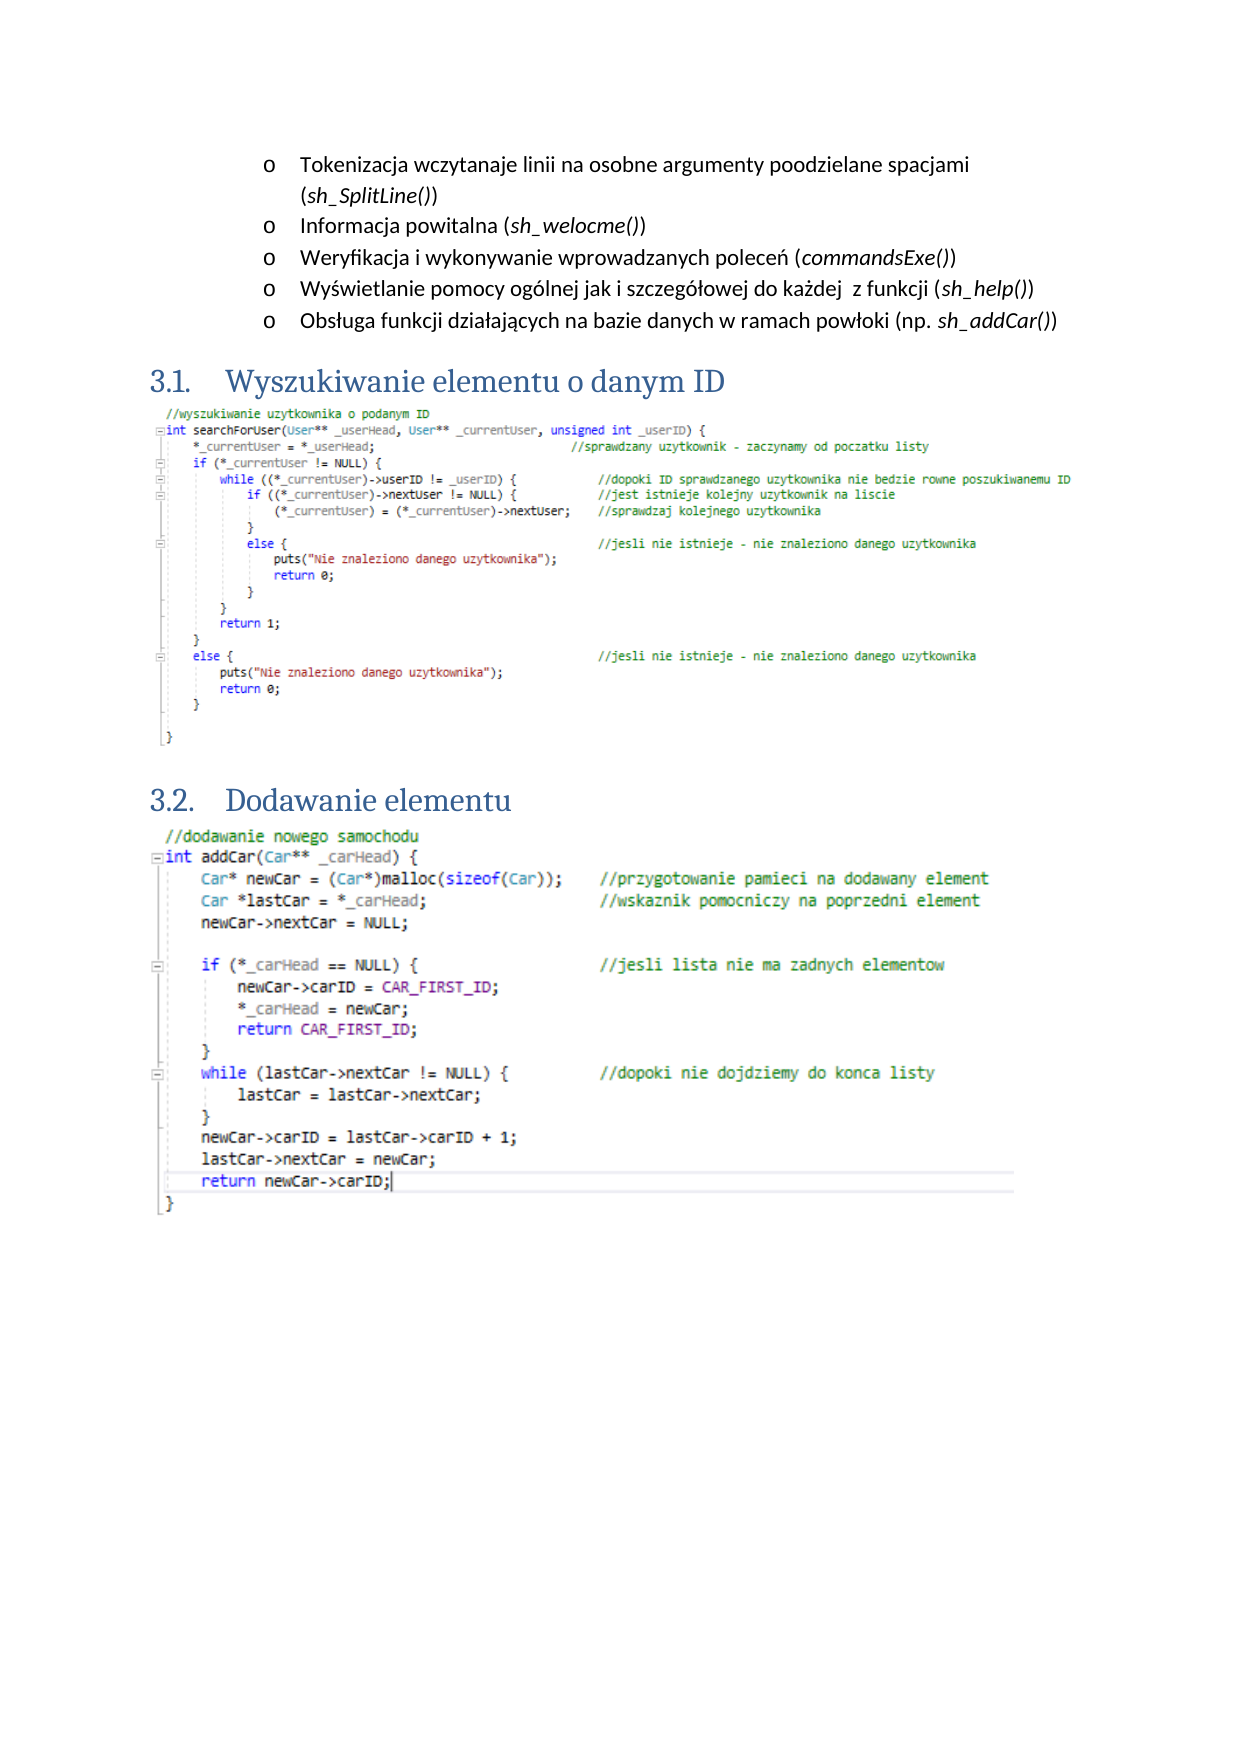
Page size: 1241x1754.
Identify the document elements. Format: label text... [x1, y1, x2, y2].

list Obsługa funkcji działających na bazie danych w ramach powłoki (np. sh_addCar()) [262, 306, 1090, 335]
subtitle 3.2. Dodawanie elementu [150, 781, 1090, 819]
list Tokenizacja wczytanaje linii na osobne argumenty poodzielane spacjami (sh_SplitLine()) [262, 150, 1090, 209]
picture [150, 403, 1091, 754]
picture [150, 822, 1014, 1223]
list Informacja powitalna (sh_welocme()) [262, 212, 1090, 241]
list Weryfikacja i wykonywanie wprowadzanych poleceń (commandsExe()) [262, 243, 1090, 272]
list Wyświetlanie pomocy ogólnej jak i szczegółowej do każdej z funkcji (sh_help()) [262, 274, 1090, 304]
subtitle 3.1. Wyszukiwanie elementu o danym ID [150, 362, 1090, 401]
